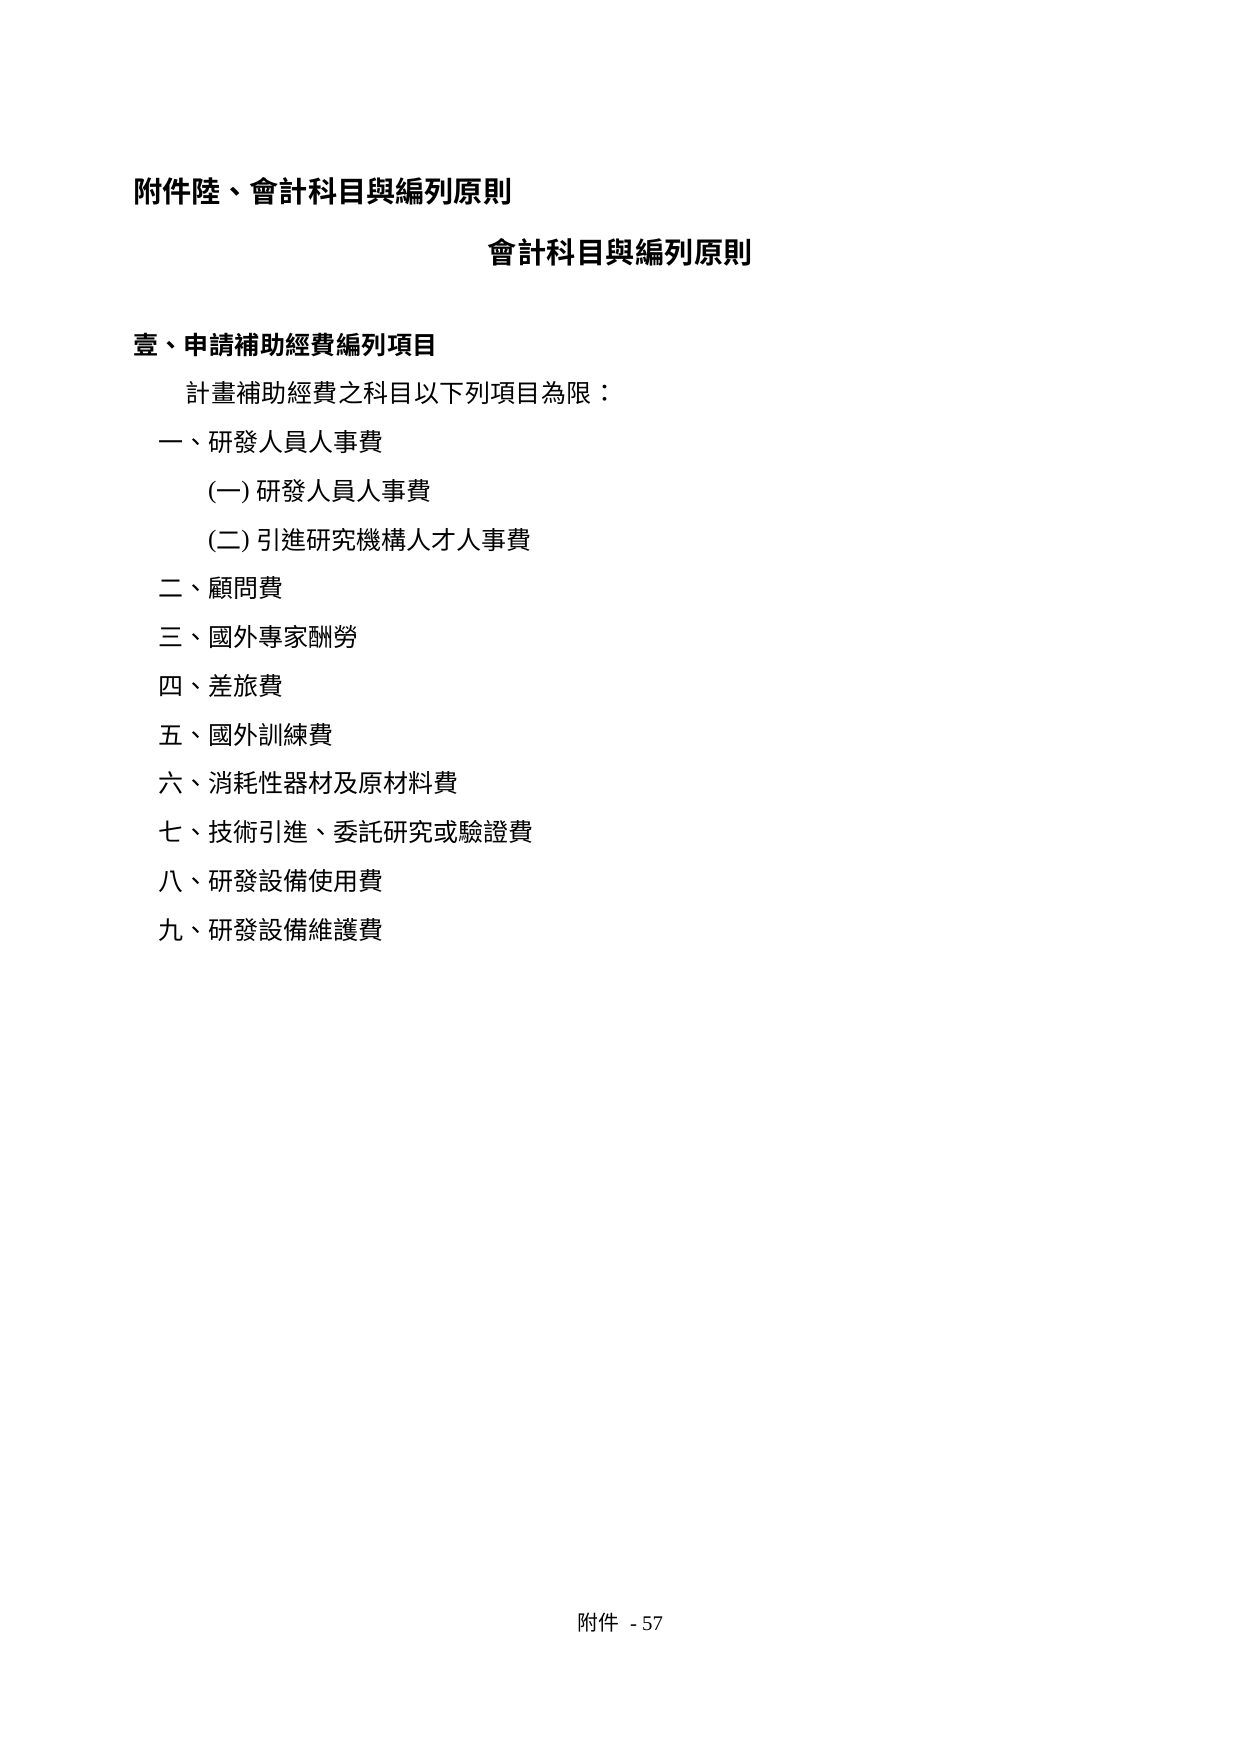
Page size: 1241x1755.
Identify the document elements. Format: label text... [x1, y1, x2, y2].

text 五、國外訓練費 [158, 715, 1107, 751]
text 八、研發設備使用費 [158, 861, 1107, 898]
text 壹、申請補助經費編列項目 [133, 325, 1107, 361]
text (一) 研發人員人事費 [158, 471, 1107, 508]
text 三、國外專家酬勞 [158, 618, 1107, 654]
text 七、技術引進、委託研究或驗證費 [158, 813, 1107, 849]
text 計畫補助經費之科目以下列項目為限： [185, 374, 1107, 410]
text 二、顧問費 [158, 569, 1107, 605]
text 附件陸、會計科目與編列原則 [133, 168, 1107, 210]
text 四、差旅費 [158, 666, 1107, 703]
text 九、研發設備維護費 [158, 910, 1107, 946]
text (二) 引進研究機構人才人事費 [158, 520, 1107, 556]
text 六、消耗性器材及原材料費 [158, 764, 1107, 800]
text 會計科目與編列原則 [133, 229, 1107, 271]
text 一、研發人員人事費 [158, 423, 1107, 459]
